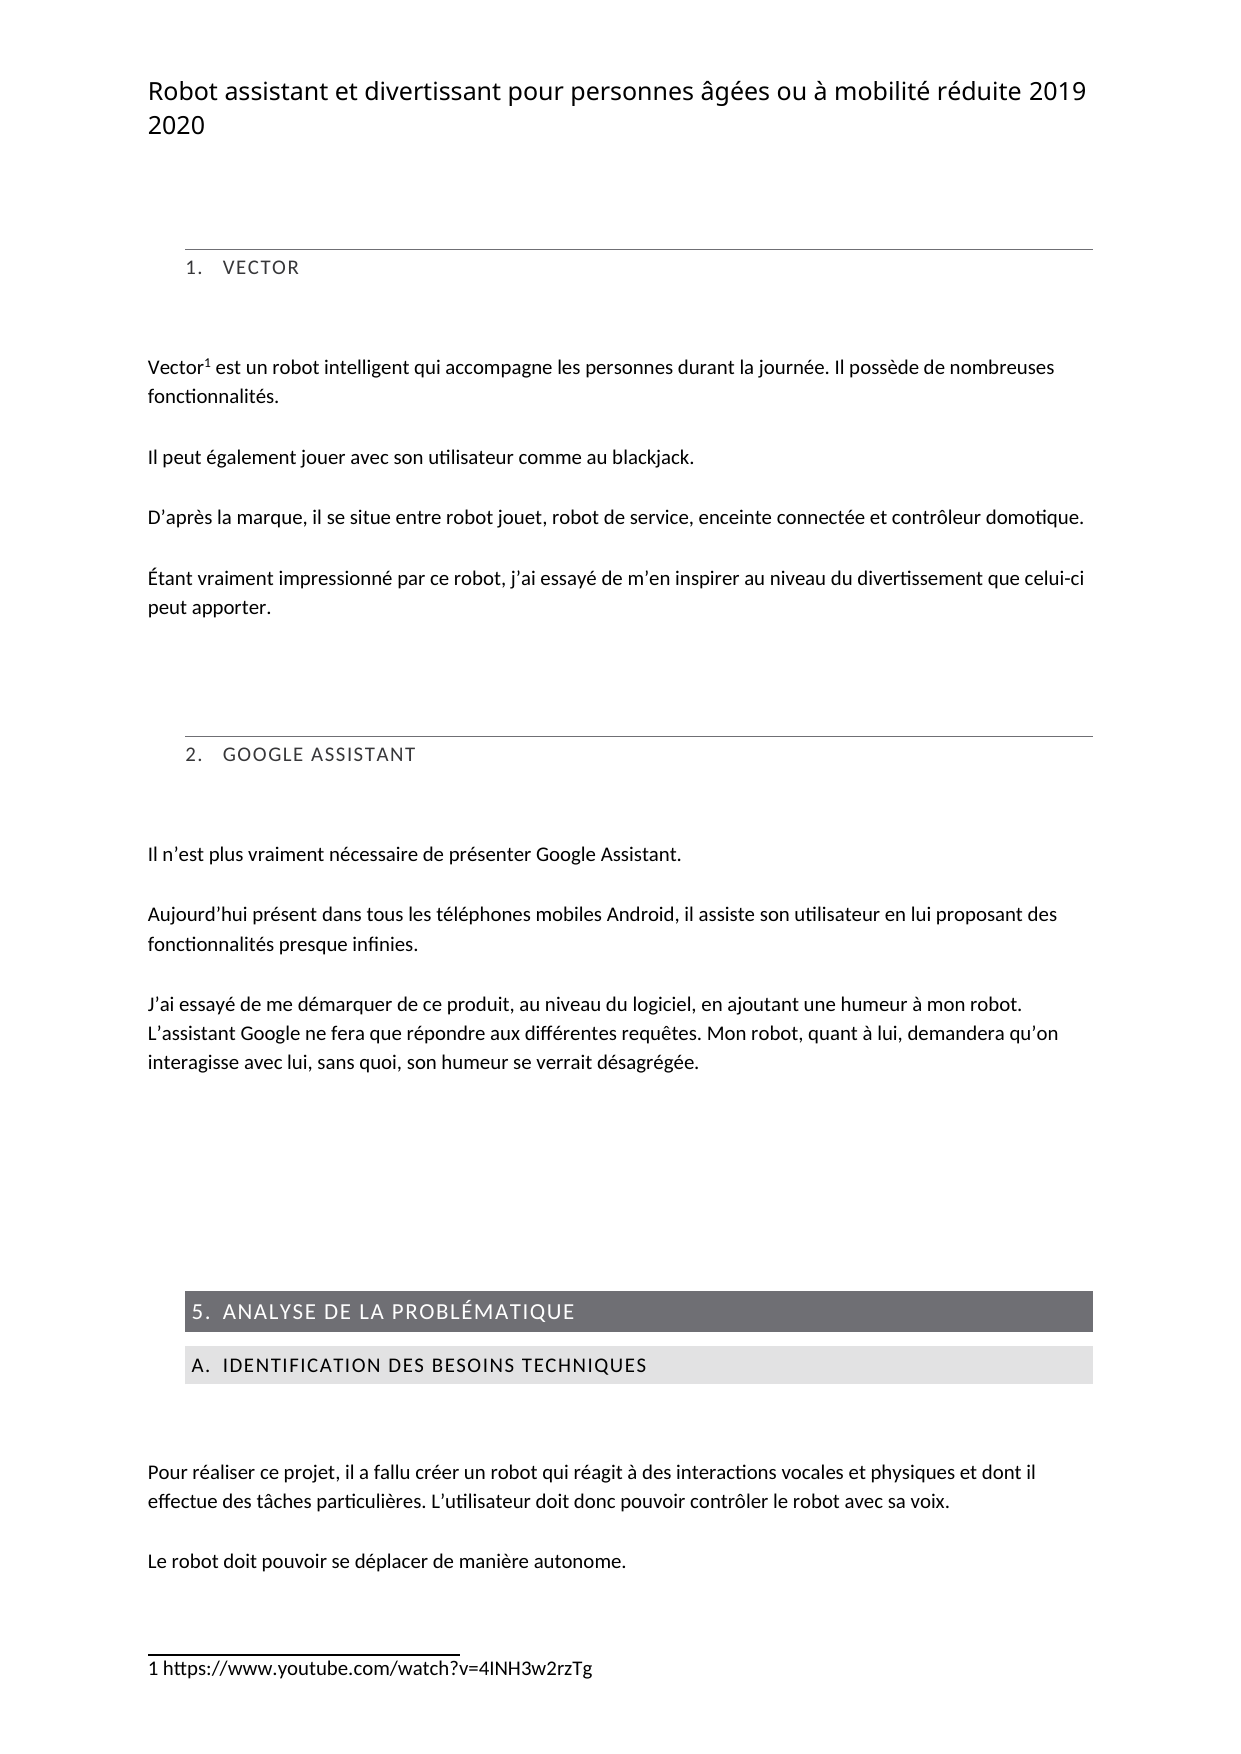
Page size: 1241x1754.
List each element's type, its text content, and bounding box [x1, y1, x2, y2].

text Vector est un robot intelligent qui accompagne les personnes durant la journée. Il possède de nombreuses fonctionnalités. [148, 354, 1093, 409]
text Pour réaliser ce projet, il a fallu créer un robot qui réagit à des interactions vocales et physiques et dont il effectue des tâches particulières. L’utilisateur doit donc pouvoir contrôler le robot avec sa voix. [148, 1459, 1093, 1513]
text Il n’est plus vraiment nécessaire de présenter Google Assistant. [148, 841, 1093, 867]
text J’ai essayé de me démarquer de ce produit, au niveau du logiciel, en ajoutant une humeur à mon robot. L’assistant Google ne fera que répondre aux différentes requêtes. Mon robot, quant à lui, demandera qu’on interagisse avec lui, sans quoi, son humeur se verrait désagrégée. [148, 991, 1093, 1075]
text D’après la marque, il se situe entre robot jouet, robot de service, enceinte connectée et contrôleur domotique. [148, 504, 1093, 530]
list Google assistant [185, 737, 1093, 767]
list Analyse de la problématique [191, 1298, 1086, 1326]
text Étant vraiment impressionné par ce robot, j’ai essayé de m’en inspirer au niveau du divertissement que celui-ci peut apporter. [148, 565, 1093, 619]
text Aujourd’hui présent dans tous les téléphones mobiles Android, il assiste son utilisateur en lui proposant des fonctionnalités presque infinies. [148, 902, 1093, 956]
list Vector [185, 250, 1093, 280]
text Il peut également jouer avec son utilisateur comme au blackjack. [148, 444, 1093, 469]
text Le robot doit pouvoir se déplacer de manière autonome. [148, 1548, 1093, 1574]
list Identification des besoins techniques [191, 1353, 1086, 1378]
text https://www.youtube.com/watch?v=4INH3w2rzTg [148, 1655, 1093, 1680]
